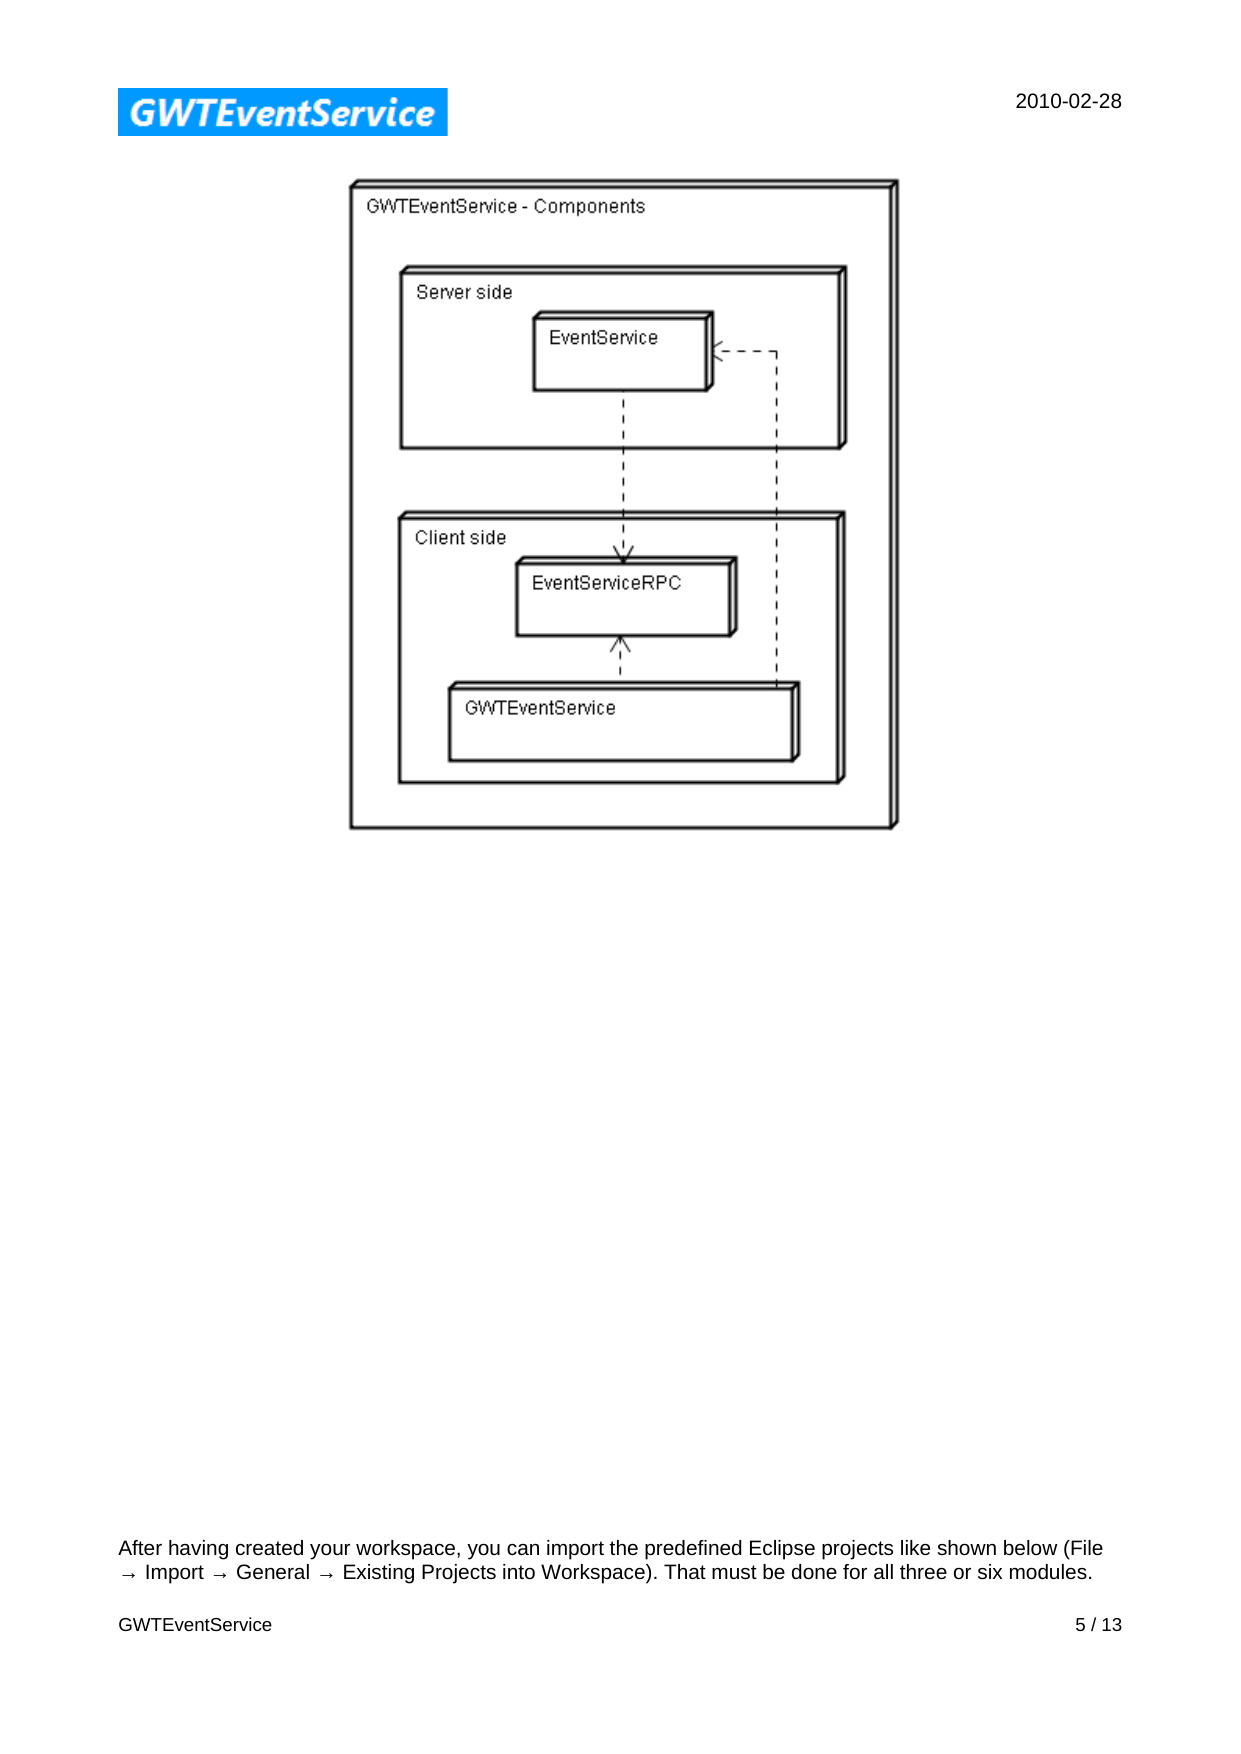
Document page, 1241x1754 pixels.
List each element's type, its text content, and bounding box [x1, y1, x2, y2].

picture [118, 88, 448, 136]
text After having created your workspace, you can import the predefined Eclipse projects like shown below (File → Import → General → Existing Projects into Workspace). That must be done for all three or six modules. [118, 1536, 1122, 1584]
picture [335, 171, 906, 843]
